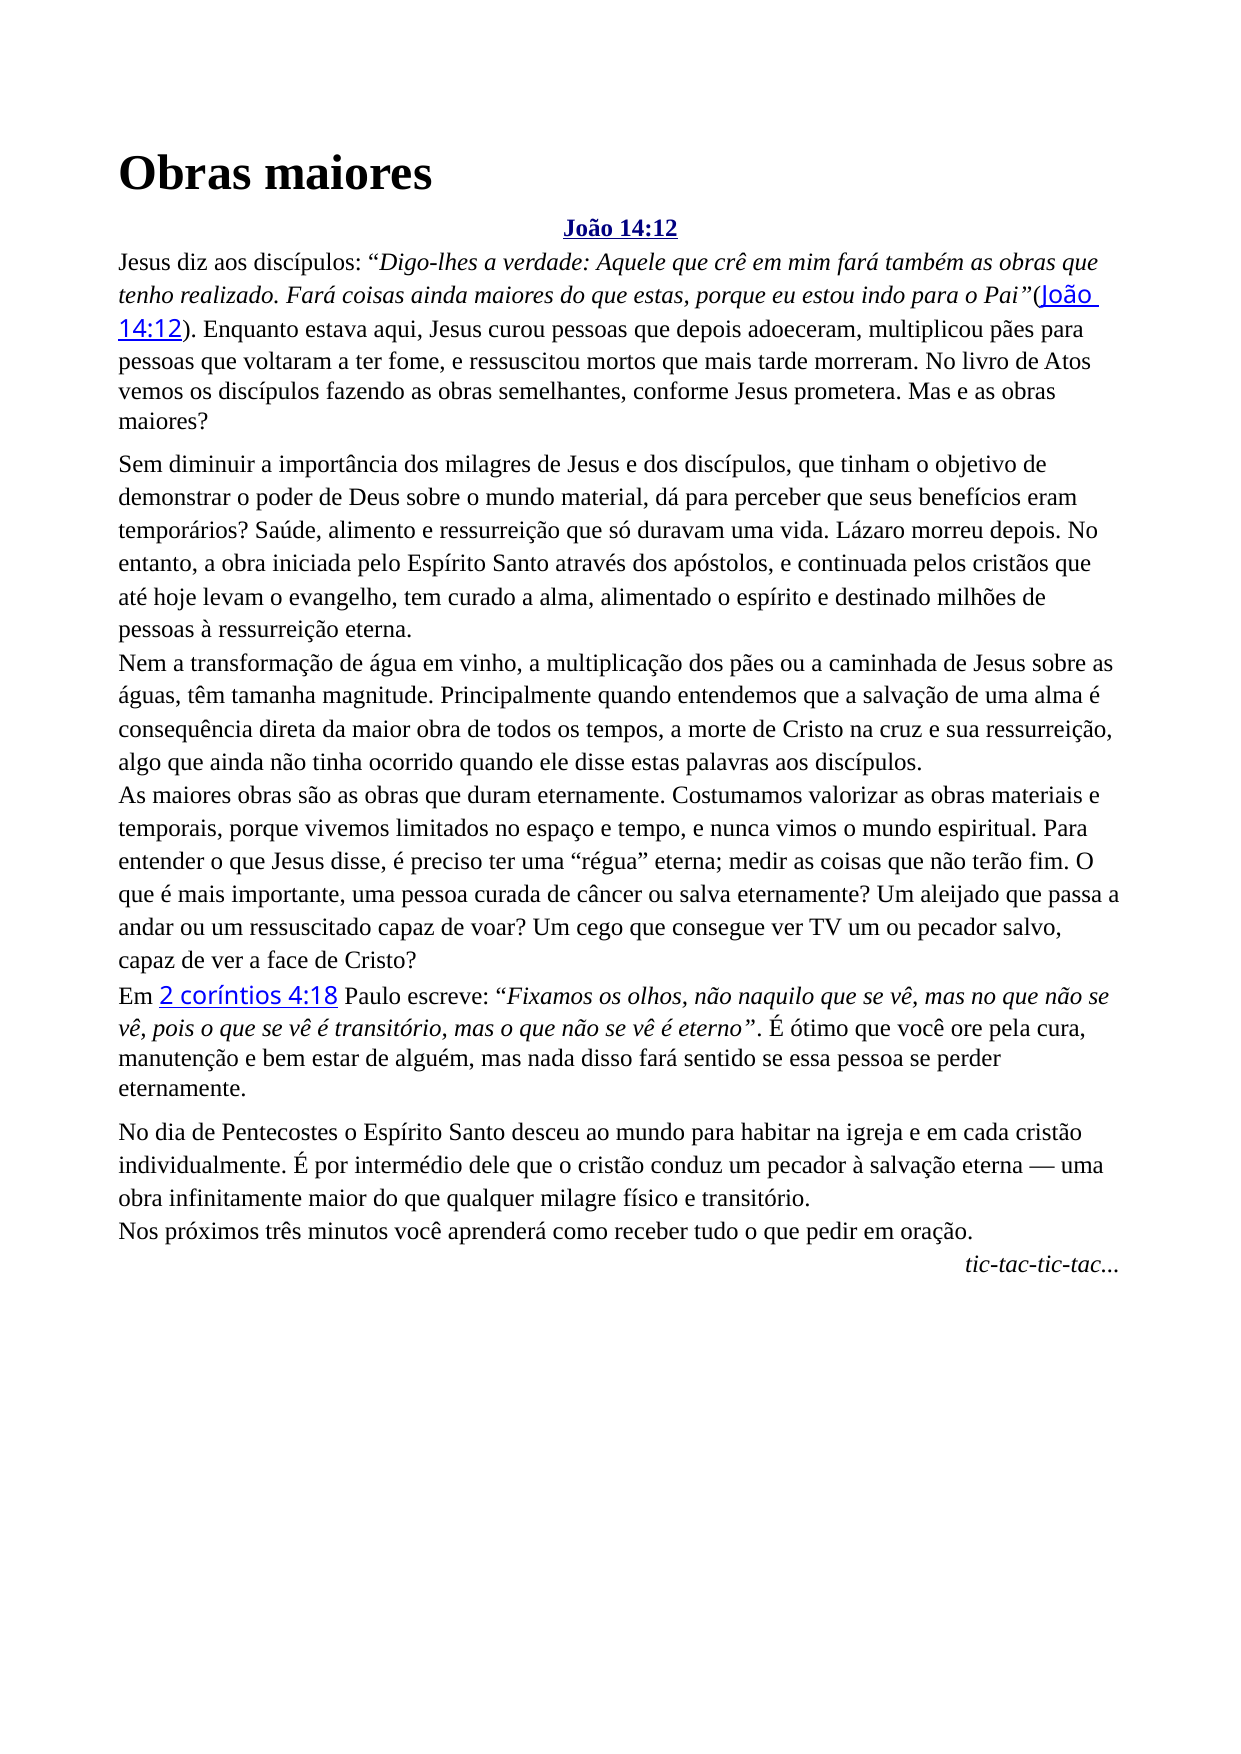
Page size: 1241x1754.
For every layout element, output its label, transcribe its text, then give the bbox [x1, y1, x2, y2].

text No dia de Pentecostes o Espírito Santo desceu ao mundo para habitar na igreja e em cada cristão individualmente. É por intermédio dele que o cristão conduz um pecador à salvação eterna — uma obra infinitamente maior do que qualquer milagre físico e transitório. [118, 1117, 1122, 1212]
text As maiores obras são as obras que duram eternamente. Costumamos valorizar as obras materiais e temporais, porque vivemos limitados no espaço e tempo, e nunca vimos o mundo espiritual. Para entender o que Jesus disse, é preciso ter uma “régua” eterna; medir as coisas que não terão fim. O que é mais importante, uma pessoa curada de câncer ou salva eternamente? Um aleijado que passa a andar ou um ressuscitado capaz de voar? Um cego que consegue ver TV um ou pecador salvo, capaz de ver a face de Cristo? [118, 780, 1122, 973]
text Jesus diz aos discípulos: “Digo-lhes a verdade: Aquele que crê em mim fará também as obras que tenho realizado. Fará coisas ainda maiores do que estas, porque eu estou indo para o Pai”(João 14:12). Enquanto estava aqui, Jesus curou pessoas que depois adoeceram, multiplicou pães para pessoas que voltaram a ter fome, e ressuscitou mortos que mais tarde morreram. No livro de Atos vemos os discípulos fazendo as obras semelhantes, conforme Jesus prometera. Mas e as obras maiores? [118, 246, 1122, 435]
text Em 2 coríntios 4:18 Paulo escreve: “Fixamos os olhos, não naquilo que se vê, mas no que não se vê, pois o que se vê é transitório, mas o que não se vê é eterno”. É ótimo que você ore pela cura, manutenção e bem estar de alguém, mas nada disso fará sentido se essa pessoa se perder eternamente. [118, 978, 1122, 1102]
text Nem a transformação de água em vinho, a multiplicação dos pães ou a caminhada de Jesus sobre as águas, têm tamanha magnitude. Principalmente quando entendemos que a salvação de uma alma é consequência direta da maior obra de todos os tempos, a morte de Cristo na cruz e sua ressurreição, algo que ainda não tinha ocorrido quando ele disse estas palavras aos discípulos. [118, 648, 1122, 775]
text Nos próximos três minutos você aprenderá como receber tudo o que pedir em oração. [118, 1216, 1122, 1245]
text João 14:12 [118, 213, 1122, 242]
subtitle Obras maiores [118, 143, 1122, 201]
text Sem diminuir a importância dos milagres de Jesus e dos discípulos, que tinham o objetivo de demonstrar o poder de Deus sobre o mundo material, dá para perceber que seus benefícios eram temporários? Saúde, alimento e ressurreição que só duravam uma vida. Lázaro morreu depois. No entanto, a obra iniciada pelo Espírito Santo através dos apóstolos, e continuada pelos cristãos que até hoje levam o evangelho, tem curado a alma, alimentado o espírito e destinado milhões de pessoas à ressurreição eterna. [118, 449, 1122, 643]
text tic-tac-tic-tac... [118, 1249, 1122, 1278]
